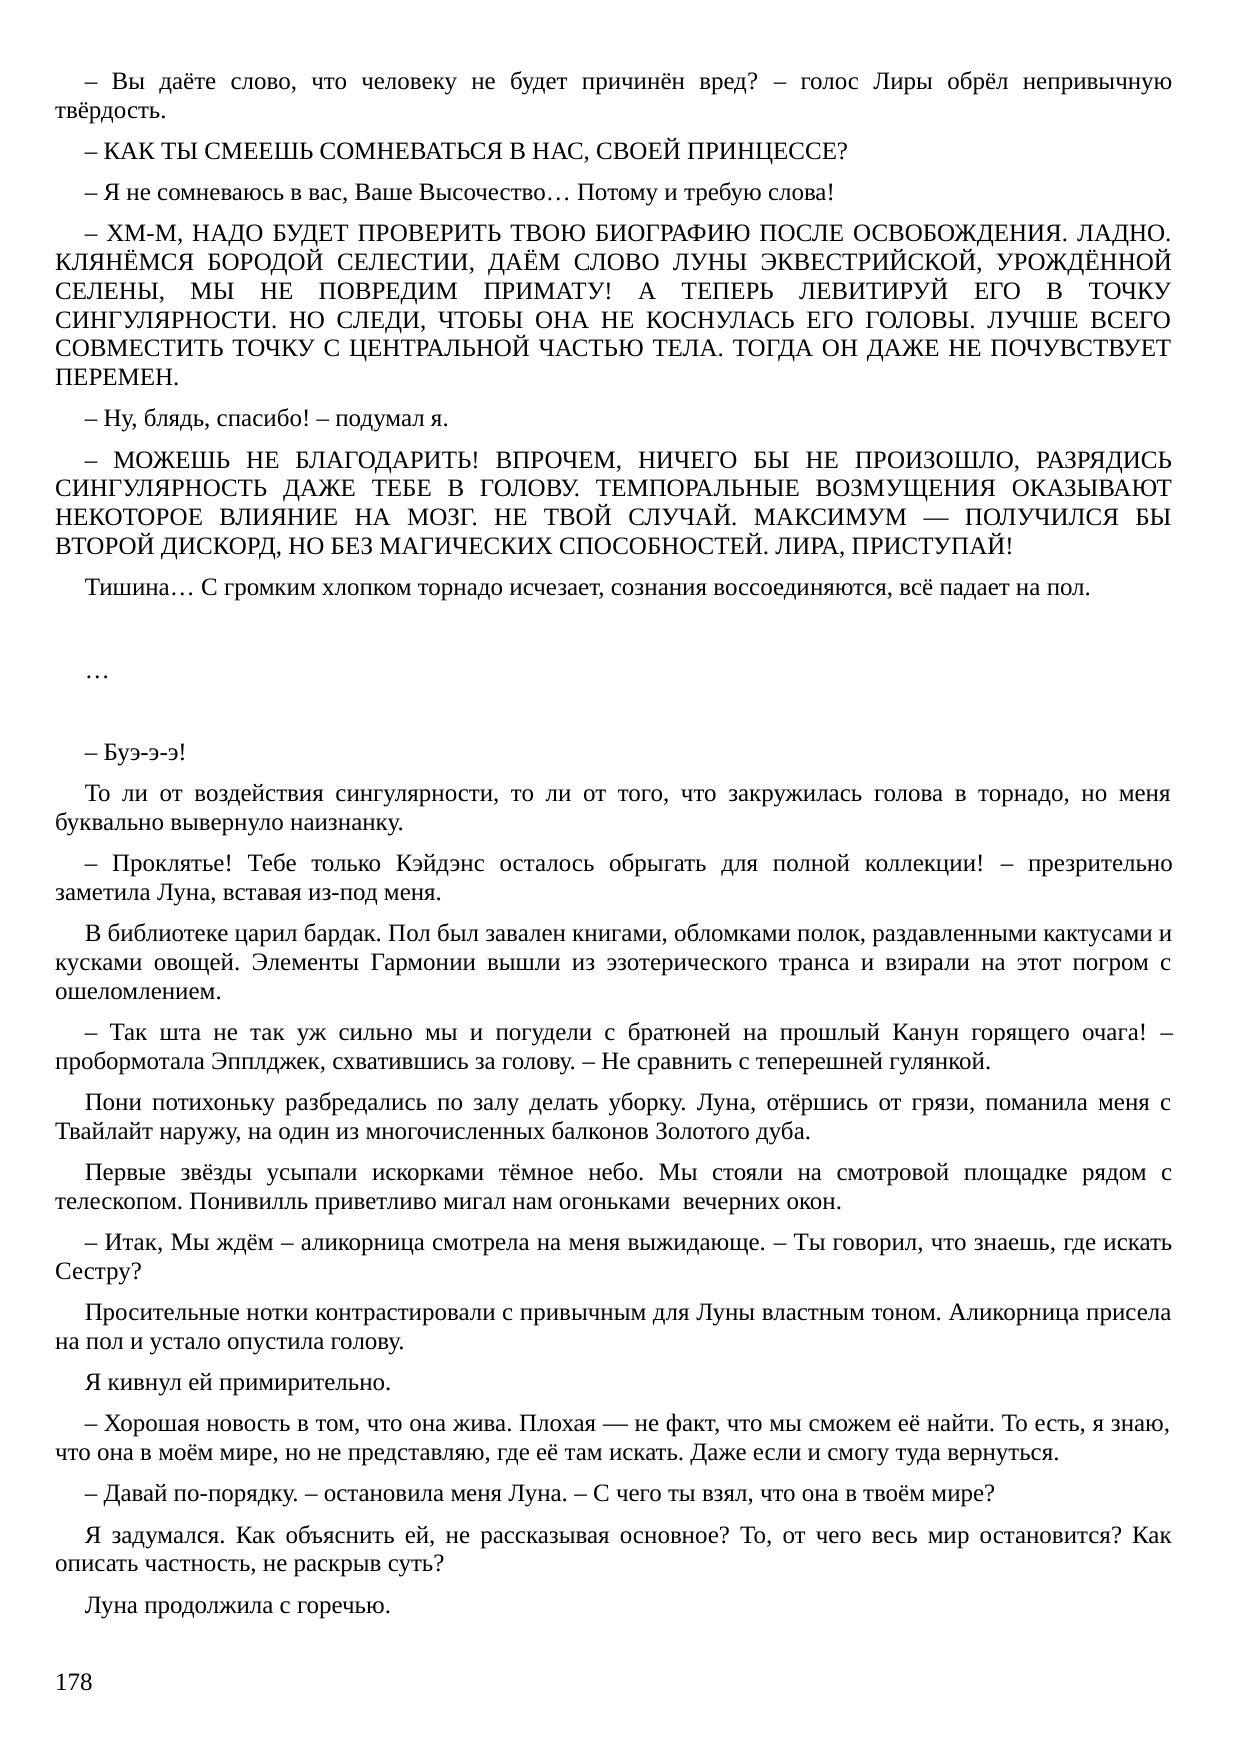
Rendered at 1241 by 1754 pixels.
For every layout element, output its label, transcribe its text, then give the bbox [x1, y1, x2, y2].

text … [55, 655, 1173, 683]
text – Буэ-э-э! [55, 737, 1173, 766]
text То ли от воздействия сингулярности, то ли от того, что закружилась голова в торнадо, но меня буквально вывернуло наизнанку. [55, 778, 1173, 836]
text – Давай по-порядку. – остановила меня Луна. – С чего ты взял, что она в твоём мире? [55, 1478, 1173, 1507]
text Первые звёзды усыпали искорками тёмное небо. Мы стояли на смотровой площадке рядом с телескопом. Понивилль приветливо мигал нам огоньками вечерних окон. [55, 1157, 1173, 1215]
text – Я не сомневаюсь в вас, Ваше Высочество… Потому и требую слова! [55, 177, 1173, 206]
text Луна продолжила с горечью. [55, 1590, 1173, 1618]
text Тишина… С громким хлопком торнадо исчезает, сознания воссоединяются, всё падает на пол. [55, 572, 1173, 601]
text – Хорошая новость в том, что она жива. Плохая — не факт, что мы сможем её найти. То есть, я знаю, что она в моём мире, но не представляю, где её там искать. Даже если и смогу туда вернуться. [55, 1408, 1173, 1466]
text – МОЖЕШЬ НЕ БЛАГОДАРИТЬ! ВПРОЧЕМ, НИЧЕГО БЫ НЕ ПРОИЗОШЛО, РАЗРЯДИСЬ СИНГУЛЯРНОСТЬ ДАЖЕ ТЕБЕ В ГОЛОВУ. ТЕМПОРАЛЬНЫЕ ВОЗМУЩЕНИЯ ОКАЗЫВАЮТ НЕКОТОРОЕ ВЛИЯНИЕ НА МОЗГ. НЕ ТВОЙ СЛУЧАЙ. МАКСИМУМ — ПОЛУЧИЛСЯ БЫ ВТОРОЙ ДИСКОРД, НО БЕЗ МАГИЧЕСКИХ СПОСОБНОСТЕЙ. ЛИРА, ПРИСТУПАЙ! [55, 445, 1173, 560]
text – Итак, Мы ждём – аликорница смотрела на меня выжидающе. – Ты говорил, что знаешь, где искать Сестру? [55, 1227, 1173, 1285]
text Пони потихоньку разбредались по залу делать уборку. Луна, отёршись от грязи, поманила меня с Твайлайт наружу, на один из многочисленных балконов Золотого дуба. [55, 1087, 1173, 1145]
text Просительные нотки контрастировали с привычным для Луны властным тоном. Аликорница присела на пол и устало опустила голову. [55, 1297, 1173, 1355]
text В библиотеке царил бардак. Пол был завален книгами, обломками полок, раздавленными кактусами и кусками овощей. Элементы Гармонии вышли из эзотерического транса и взирали на этот погром с ошеломлением. [55, 918, 1173, 1005]
text – Ну, блядь, спасибо! – подумал я. [55, 403, 1173, 432]
text – Проклятье! Тебе только Кэйдэнс осталось обрыгать для полной коллекции! – презрительно заметила Луна, вставая из-под меня. [55, 848, 1173, 906]
text – ХМ-М, НАДО БУДЕТ ПРОВЕРИТЬ ТВОЮ БИОГРАФИЮ ПОСЛЕ ОСВОБОЖДЕНИЯ. ЛАДНО. КЛЯНЁМСЯ БОРОДОЙ СЕЛЕСТИИ, ДАЁМ СЛОВО ЛУНЫ ЭКВЕСТРИЙСКОЙ, УРОЖДЁННОЙ СЕЛЕНЫ, МЫ НЕ ПОВРЕДИМ ПРИМАТУ! А ТЕПЕРЬ ЛЕВИТИРУЙ ЕГО В ТОЧКУ СИНГУЛЯРНОСТИ. НО СЛЕДИ, ЧТОБЫ ОНА НЕ КОСНУЛАСЬ ЕГО ГОЛОВЫ. ЛУЧШЕ ВСЕГО СОВМЕСТИТЬ ТОЧКУ С ЦЕНТРАЛЬНОЙ ЧАСТЬЮ ТЕЛА. ТОГДА ОН ДАЖЕ НЕ ПОЧУВСТВУЕТ ПЕРЕМЕН. [55, 218, 1173, 391]
text Я задумался. Как объяснить ей, не рассказывая основное? То, от чего весь мир остановится? Как описать частность, не раскрыв суть? [55, 1520, 1173, 1577]
text Я кивнул ей примирительно. [55, 1367, 1173, 1396]
text – КАК ТЫ СМЕЕШЬ СОМНЕВАТЬСЯ В НАС, СВОЕЙ ПРИНЦЕССЕ? [55, 136, 1173, 165]
text – Так шта не так уж сильно мы и погудели с братюней на прошлый Канун горящего очага! – пробормотала Эпплджек, схватившись за голову. – Не сравнить с теперешней гулянкой. [55, 1017, 1173, 1075]
text – Вы даёте слово, что человеку не будет причинён вред? – голос Лиры обрёл непривычную твёрдость. [55, 66, 1173, 123]
